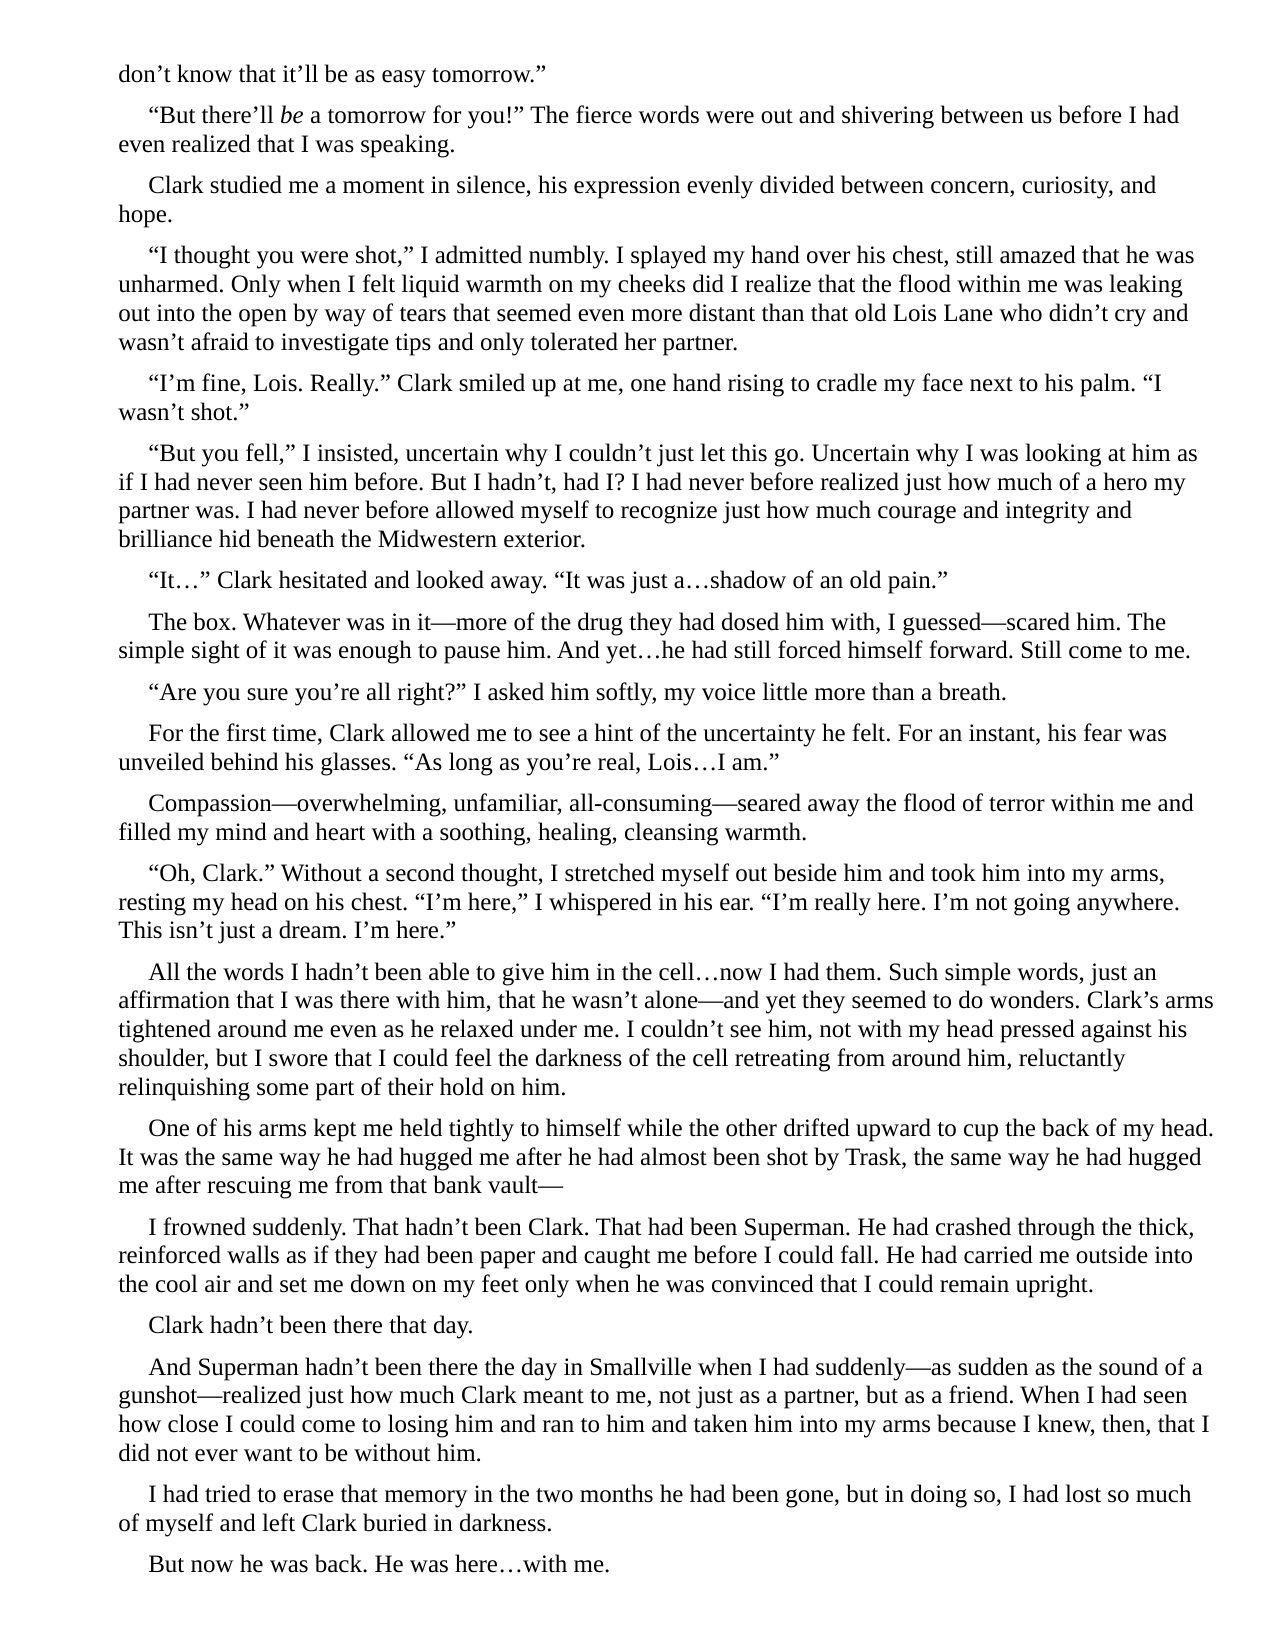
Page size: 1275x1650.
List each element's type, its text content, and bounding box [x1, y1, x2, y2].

text And Superman hadn’t been there the day in Smallville when I had suddenly—as sudden as the sound of a gunshot—realized just how much Clark meant to me, not just as a partner, but as a friend. When I had seen how close I could come to losing him and ran to him and taken him into my arms because I knew, then, that I did not ever want to be without him. [118, 1352, 1216, 1467]
text I had tried to erase that memory in the two months he had been gone, but in doing so, I had lost so much of myself and left Clark buried in darkness. [118, 1479, 1216, 1537]
text One of his arms kept me held tightly to himself while the other drifted upward to cup the back of my head. It was the same way he had hugged me after he had almost been shot by Trask, the same way he had hugged me after rescuing me from that bank vault— [118, 1113, 1216, 1199]
text For the first time, Clark allowed me to see a hint of the uncertainty he felt. For an instant, his fear was unveiled behind his glasses. “As long as you’re real, Lois…I am.” [118, 718, 1216, 775]
text “I thought you were shot,” I admitted numbly. I splayed my hand over his chest, still amazed that he was unharmed. Only when I felt liquid warmth on my cheeks did I realize that the flood within me was leaking out into the open by way of tears that seemed even more distant than that old Lois Lane who didn’t cry and wasn’t afraid to investigate tips and only tolerated her partner. [118, 240, 1216, 355]
text “But there’ll be a tomorrow for you!” The fierce words were out and shivering between us before I had even realized that I was speaking. [118, 100, 1216, 158]
text But now he was back. He was here…with me. [118, 1549, 1216, 1578]
text I frowned suddenly. That hadn’t been Clark. That had been Superman. He had crashed through the thick, reinforced walls as if they had been paper and caught me before I could fall. He had carried me outside into the cool air and set me down on my feet only when he was convinced that I could remain upright. [118, 1212, 1216, 1298]
text The box. Whatever was in it—more of the drug they had dosed him with, I guessed—scared him. The simple sight of it was enough to pause him. And yet…he had still forced himself forward. Still come to me. [118, 607, 1216, 664]
text “Are you sure you’re all right?” I asked him softly, my voice little more than a breath. [118, 677, 1216, 705]
text “It…” Clark hesitated and looked away. “It was just a…shadow of an old pain.” [118, 565, 1216, 594]
text All the words I hadn’t been able to give him in the cell…now I had them. Such simple words, just an affirmation that I was there with him, that he wasn’t alone—and yet they seemed to do wonders. Clark’s arms tightened around me even as he relaxed under me. I couldn’t see him, not with my head pressed against his shoulder, but I swore that I could feel the darkness of the cell retreating from around him, reluctantly relinquishing some part of their hold on him. [118, 957, 1216, 1100]
text “I’m fine, Lois. Really.” Clark smiled up at me, one hand rising to cradle my face next to his palm. “I wasn’t shot.” [118, 368, 1216, 425]
text Compassion—overwhelming, unfamiliar, all-consuming—seared away the flood of terror within me and filled my mind and heart with a soothing, healing, cleansing warmth. [118, 788, 1216, 845]
text Clark hadn’t been there that day. [118, 1310, 1216, 1339]
text Clark studied me a moment in silence, his expression evenly divided between concern, curiosity, and hope. [118, 170, 1216, 228]
text “But you fell,” I insisted, uncertain why I couldn’t just let this go. Uncertain why I was looking at him as if I had never seen him before. But I hadn’t, had I? I had never before realized just how much of a hero my partner was. I had never before allowed myself to recognize just how much courage and integrity and brilliance hid beneath the Midwestern exterior. [118, 438, 1216, 553]
text don’t know that it’ll be as easy tomorrow.” [118, 59, 1216, 88]
text “Oh, Clark.” Without a second thought, I stretched myself out beside him and took him into my arms, resting my head on his chest. “I’m here,” I whispered in his ear. “I’m really here. I’m not going anywhere. This isn’t just a dream. I’m here.” [118, 858, 1216, 944]
